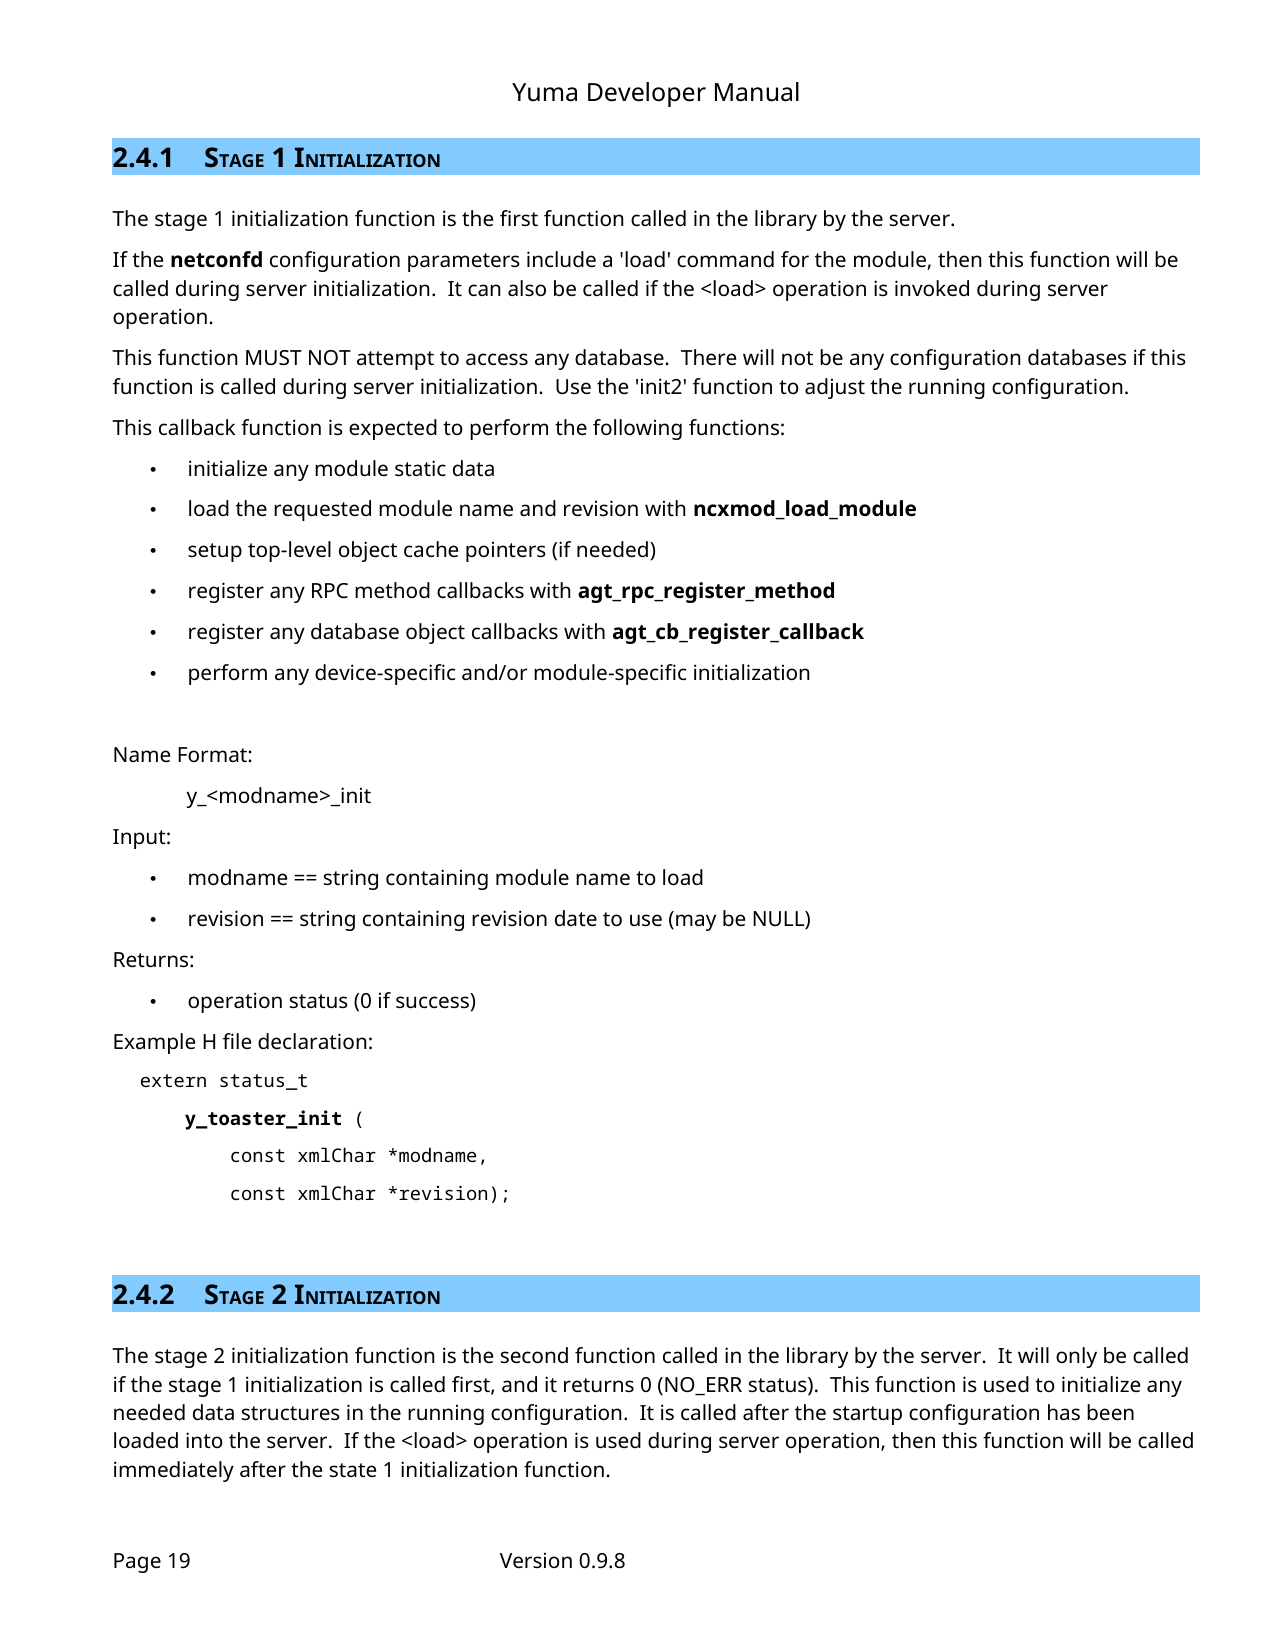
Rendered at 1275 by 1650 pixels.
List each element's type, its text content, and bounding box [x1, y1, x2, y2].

text y_toaster_init ( [139, 1105, 1200, 1131]
text const xmlChar *modname, [139, 1143, 1200, 1168]
list load the requested module name and revision with ncxmod_load_module [150, 494, 1200, 523]
list register any database object callbacks with agt_cb_register_callback [150, 617, 1200, 646]
list register any RPC method callbacks with agt_rpc_register_method [150, 576, 1200, 605]
text Example H file declaration: [112, 1027, 1200, 1055]
text The stage 1 initialization function is the first function called in the library by the server. [112, 204, 1200, 233]
text If the netconfd configuration parameters include a 'load' command for the module, then this function will be called during server initialization. It can also be called if the <load> operation is invoked during server operation. [112, 246, 1200, 331]
list operation status (0 if success) [150, 986, 1200, 1014]
text y_<modname>_init [112, 781, 1200, 809]
text The stage 2 initialization function is the second function called in the library by the server. It will only be called if the stage 1 initialization is called first, and it returns 0 (NO_ERR status). This function is used to initialize any needed data structures in the running configuration. It is called after the startup configuration has been loaded into the server. If the <load> operation is used during server operation, then this function will be called immediately after the state 1 initialization function. [112, 1341, 1200, 1483]
text const xmlChar *revision); [139, 1180, 1200, 1206]
text extern status_t [139, 1068, 1200, 1093]
subtitle Stage 1 Initialization [112, 138, 1200, 175]
list modname == string containing module name to load [150, 863, 1200, 891]
list setup top-level object cache pointers (if needed) [150, 536, 1200, 564]
text This function MUST NOT attempt to access any database. There will not be any configuration databases if this function is called during server initialization. Use the 'init2' function to adjust the running configuration. [112, 343, 1200, 400]
text Returns: [112, 945, 1200, 973]
text This callback function is expected to perform the following functions: [112, 413, 1200, 441]
list perform any device-specific and/or module-specific initialization [150, 658, 1200, 687]
list initialize any module static data [150, 454, 1200, 482]
list revision == string containing revision date to use (may be NULL) [150, 904, 1200, 932]
subtitle Stage 2 Initialization [112, 1275, 1200, 1312]
text Input: [112, 822, 1200, 851]
text Name Format: [112, 740, 1200, 769]
